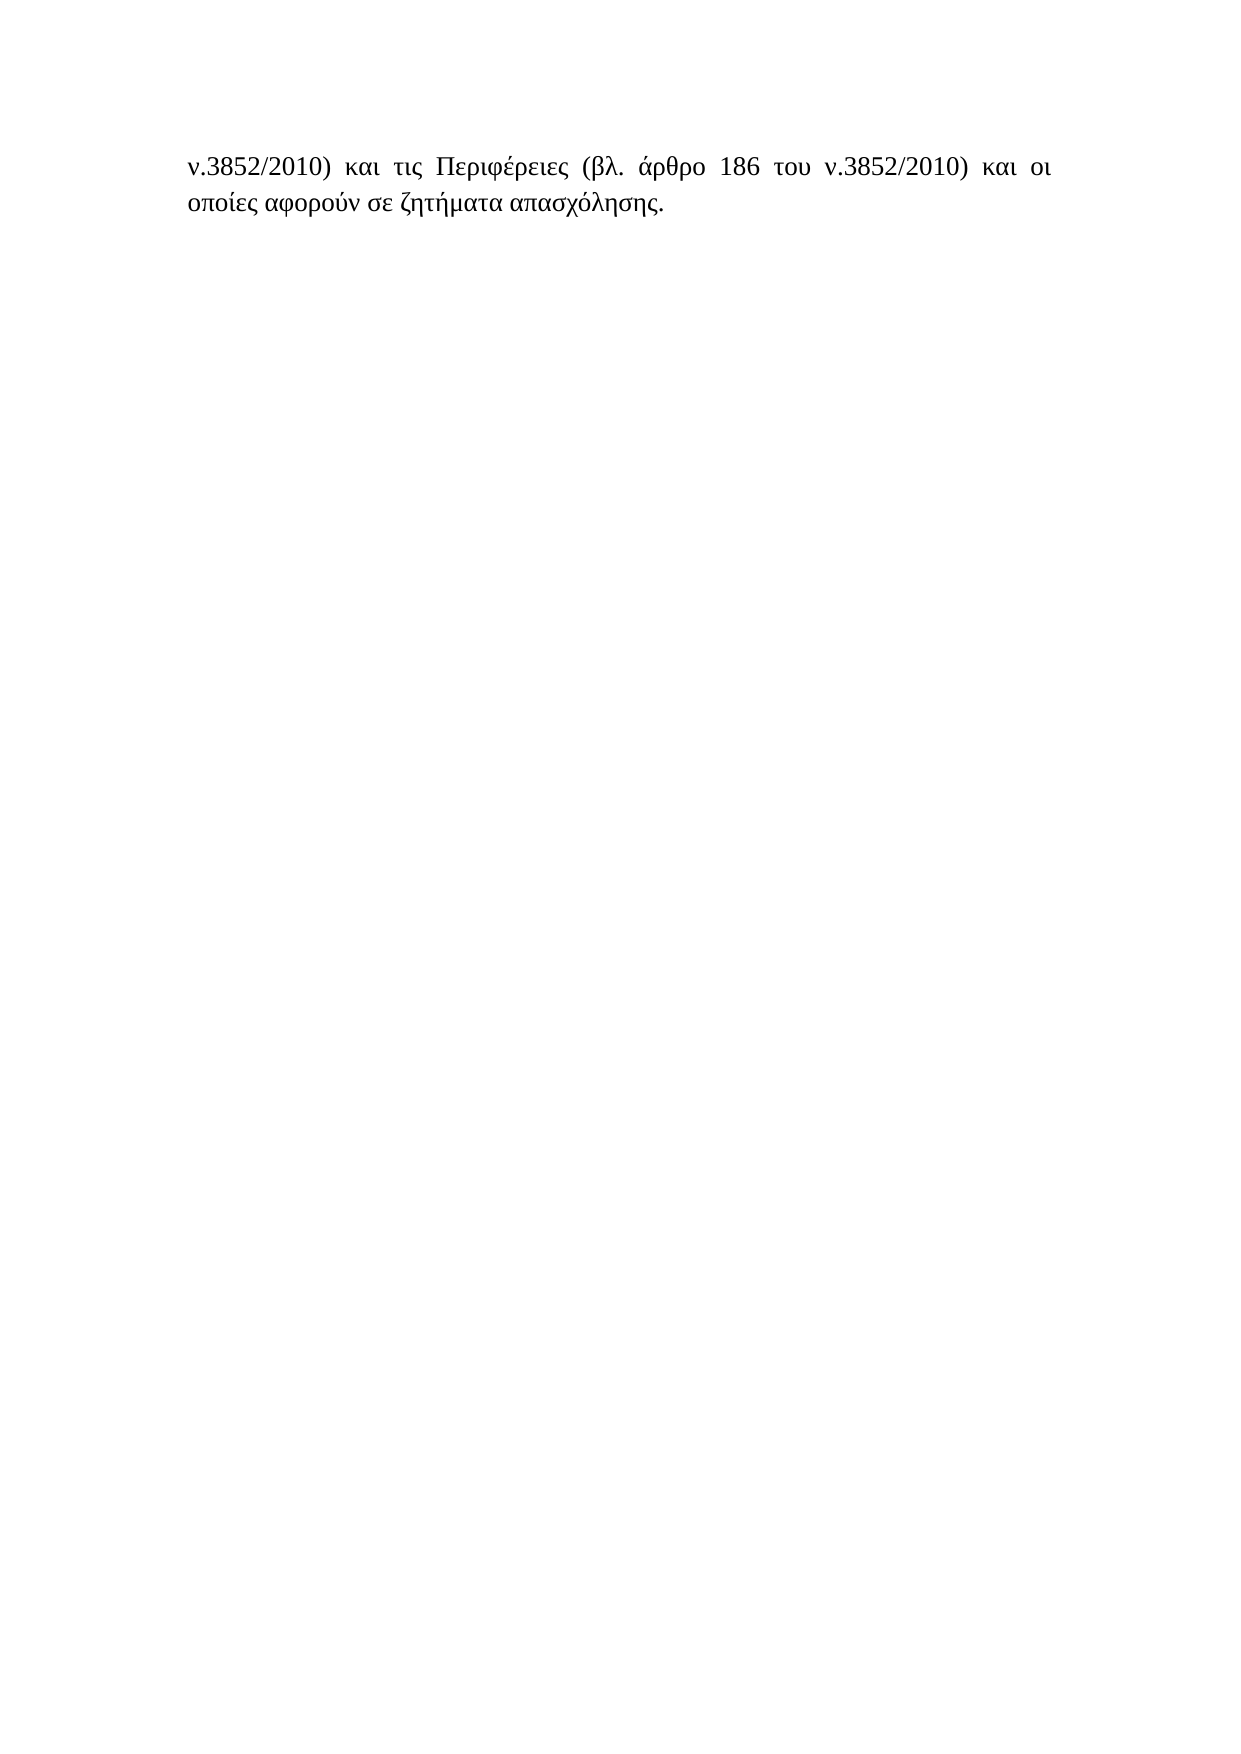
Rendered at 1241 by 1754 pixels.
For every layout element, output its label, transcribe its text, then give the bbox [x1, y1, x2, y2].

text ν.3852/2010) και τις Περιφέρειες (βλ. άρθρο 186 του ν.3852/2010) και οι οποίες αφορούν σε ζητήματα απασχόλησης. [187, 150, 1053, 217]
